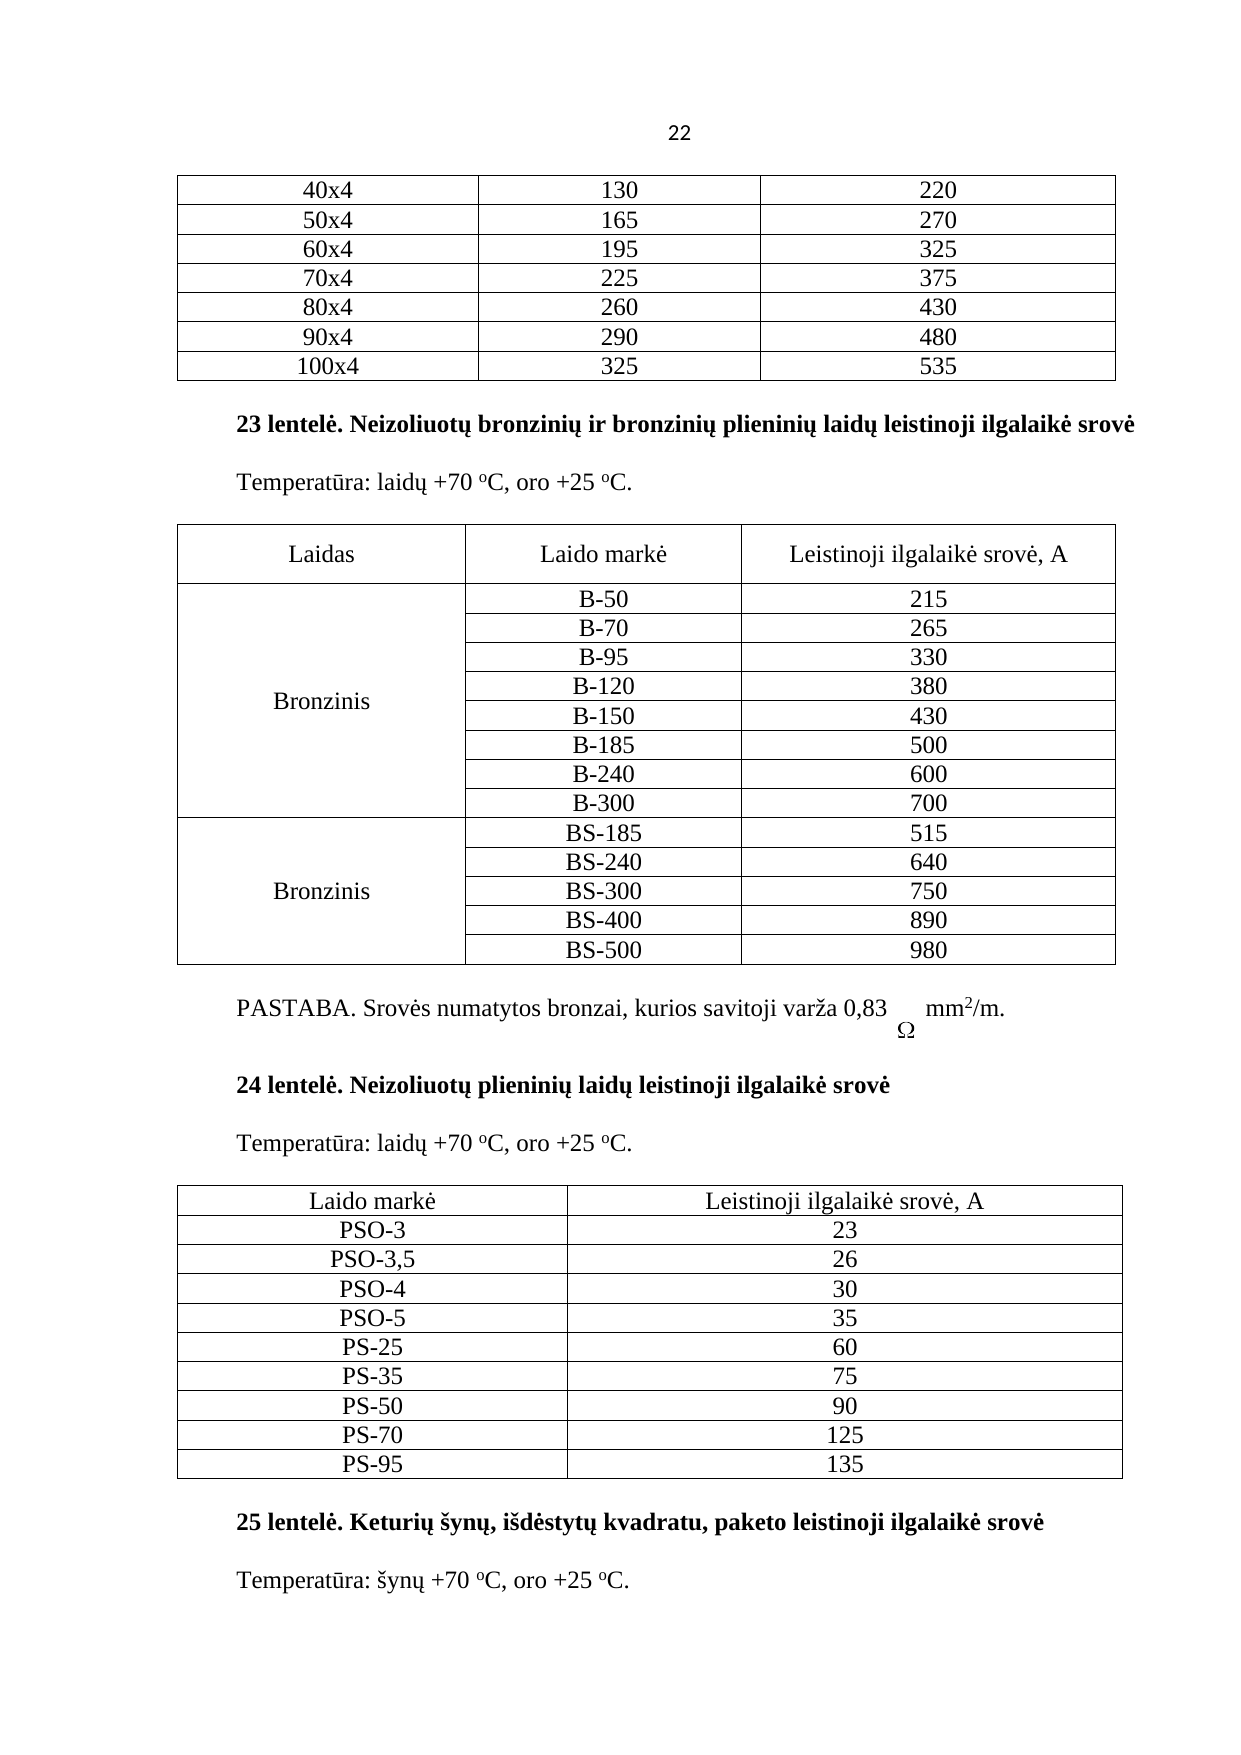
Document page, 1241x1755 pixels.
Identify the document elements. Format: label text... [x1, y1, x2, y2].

table_cell 750 [742, 877, 1115, 905]
table_cell PS-25 [178, 1333, 567, 1361]
text Temperatūra: laidų +70 oC, oro +25 oC. [177, 467, 1181, 495]
table_cell B-120 [466, 672, 741, 700]
table_cell 480 [761, 322, 1115, 351]
table_cell PSO-3 [178, 1216, 567, 1244]
table_cell Bronzinis [178, 818, 465, 964]
table_cell 165 [479, 205, 760, 233]
table_cell B-300 [466, 789, 741, 817]
table_cell 195 [479, 235, 760, 263]
table_cell 35 [568, 1304, 1122, 1332]
table_cell 430 [742, 701, 1115, 729]
table_cell 430 [761, 293, 1115, 321]
table_cell 980 [742, 935, 1115, 964]
table_cell 265 [742, 614, 1115, 642]
table_header Leistinoji ilgalaikė srovė, A [568, 1186, 1122, 1214]
table_cell 125 [568, 1421, 1122, 1449]
table_cell 270 [761, 205, 1115, 233]
table_cell 60 [568, 1333, 1122, 1361]
table_cell 890 [742, 906, 1115, 934]
text Temperatūra: šynų +70 oC, oro +25 oC. [177, 1565, 1181, 1593]
table_cell 100x4 [178, 352, 478, 380]
table_cell 80x4 [178, 293, 478, 321]
table_cell 260 [479, 293, 760, 321]
table_cell 26 [568, 1245, 1122, 1273]
table_cell BS-185 [466, 818, 741, 847]
table_cell 325 [479, 352, 760, 380]
table_cell 50x4 [178, 205, 478, 233]
table_cell 60x4 [178, 235, 478, 263]
table_cell PSO-3,5 [178, 1245, 567, 1273]
table_cell 380 [742, 672, 1115, 700]
table_cell B-95 [466, 643, 741, 671]
table_cell 500 [742, 731, 1115, 759]
text 25 lentelė. Keturių šynų, išdėstytų kvadratu, paketo leistinoji ilgalaikė srovė [177, 1507, 1181, 1536]
table_cell 215 [742, 584, 1115, 612]
table_cell Bronzinis [178, 584, 465, 817]
table_cell 600 [742, 760, 1115, 788]
table_cell 135 [568, 1450, 1122, 1478]
table_cell BS-400 [466, 906, 741, 934]
table_cell 90x4 [178, 322, 478, 351]
table_cell 130 [479, 176, 760, 204]
table_cell 330 [742, 643, 1115, 671]
table_header Laidas [178, 525, 465, 583]
table_cell 700 [742, 789, 1115, 817]
table_cell 225 [479, 264, 760, 292]
table_cell 220 [761, 176, 1115, 204]
text 23 lentelė. Neizoliuotų bronzinių ir bronzinių plieninių laidų leistinoji ilgalaikė srovė [177, 409, 1181, 438]
text Temperatūra: laidų +70 oC, oro +25 oC. [177, 1128, 1181, 1157]
table_cell PS-95 [178, 1450, 567, 1478]
table_cell 375 [761, 264, 1115, 292]
table_cell 515 [742, 818, 1115, 847]
table_cell 70x4 [178, 264, 478, 292]
table_cell BS-500 [466, 935, 741, 964]
table_cell 75 [568, 1362, 1122, 1390]
table_cell 30 [568, 1274, 1122, 1302]
table_header Laido markė [178, 1186, 567, 1214]
table_cell PS-50 [178, 1391, 567, 1419]
table_cell PS-70 [178, 1421, 567, 1449]
table_cell PSO-4 [178, 1274, 567, 1302]
table_cell 90 [568, 1391, 1122, 1419]
table_cell 40x4 [178, 176, 478, 204]
table_cell B-240 [466, 760, 741, 788]
table_header Leistinoji ilgalaikė srovė, A [742, 525, 1115, 583]
table_cell B-50 [466, 584, 741, 612]
table_cell BS-300 [466, 877, 741, 905]
table_cell 23 [568, 1216, 1122, 1244]
text PASTABA. Srovės numatytos bronzai, kurios savitoji varža 0,83 mm2/m. [177, 993, 1181, 1042]
table_cell 535 [761, 352, 1115, 380]
table_cell B-150 [466, 701, 741, 729]
table_cell B-185 [466, 731, 741, 759]
table_header Laido markė [466, 525, 741, 583]
table_cell BS-240 [466, 848, 741, 876]
table_cell B-70 [466, 614, 741, 642]
table_cell 640 [742, 848, 1115, 876]
table_cell 325 [761, 235, 1115, 263]
text 24 lentelė. Neizoliuotų plieninių laidų leistinoji ilgalaikė srovė [177, 1070, 1181, 1099]
table_cell PS-35 [178, 1362, 567, 1390]
table_cell 290 [479, 322, 760, 351]
table_cell PSO-5 [178, 1304, 567, 1332]
